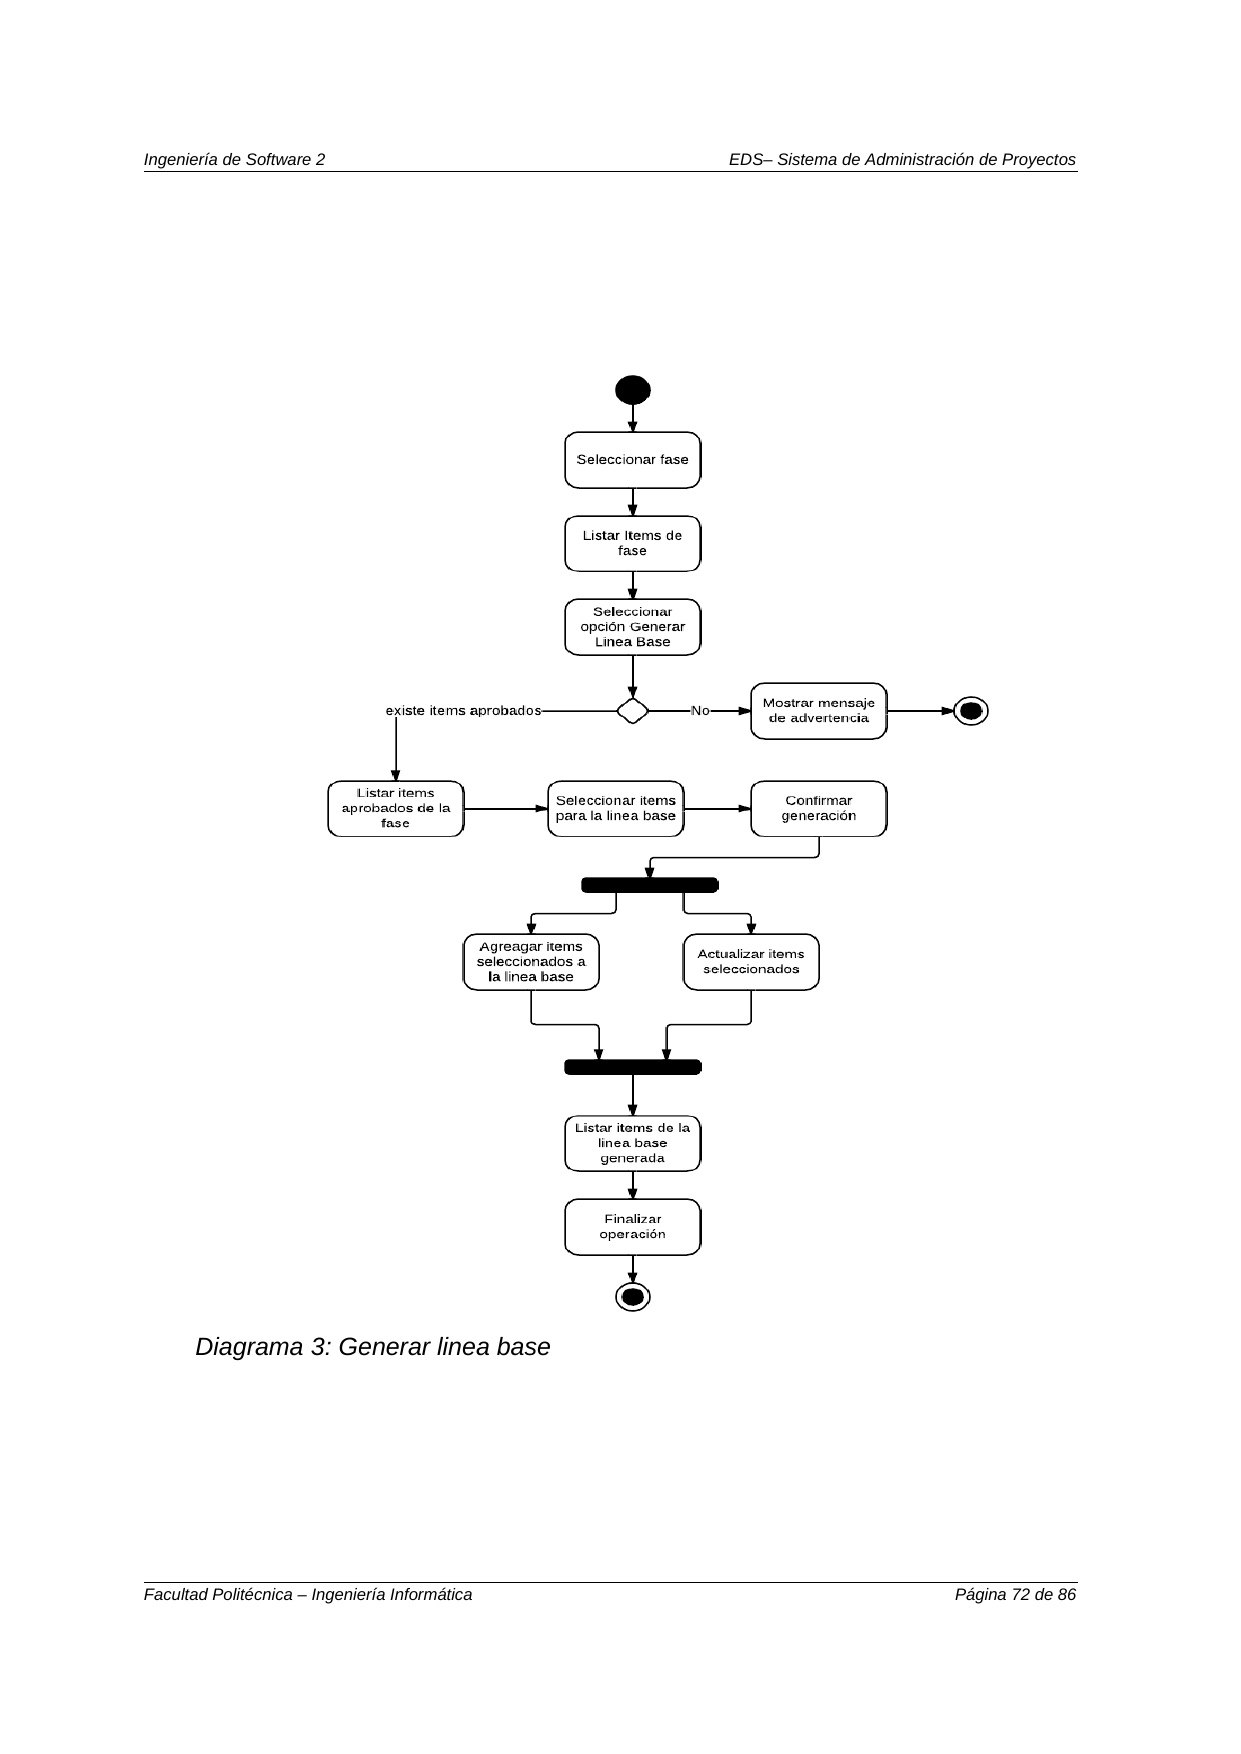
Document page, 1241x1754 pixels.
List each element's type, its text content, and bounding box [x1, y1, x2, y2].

picture [270, 331, 1027, 1329]
text Diagrama 3: Generar linea base [195, 1329, 1026, 1360]
